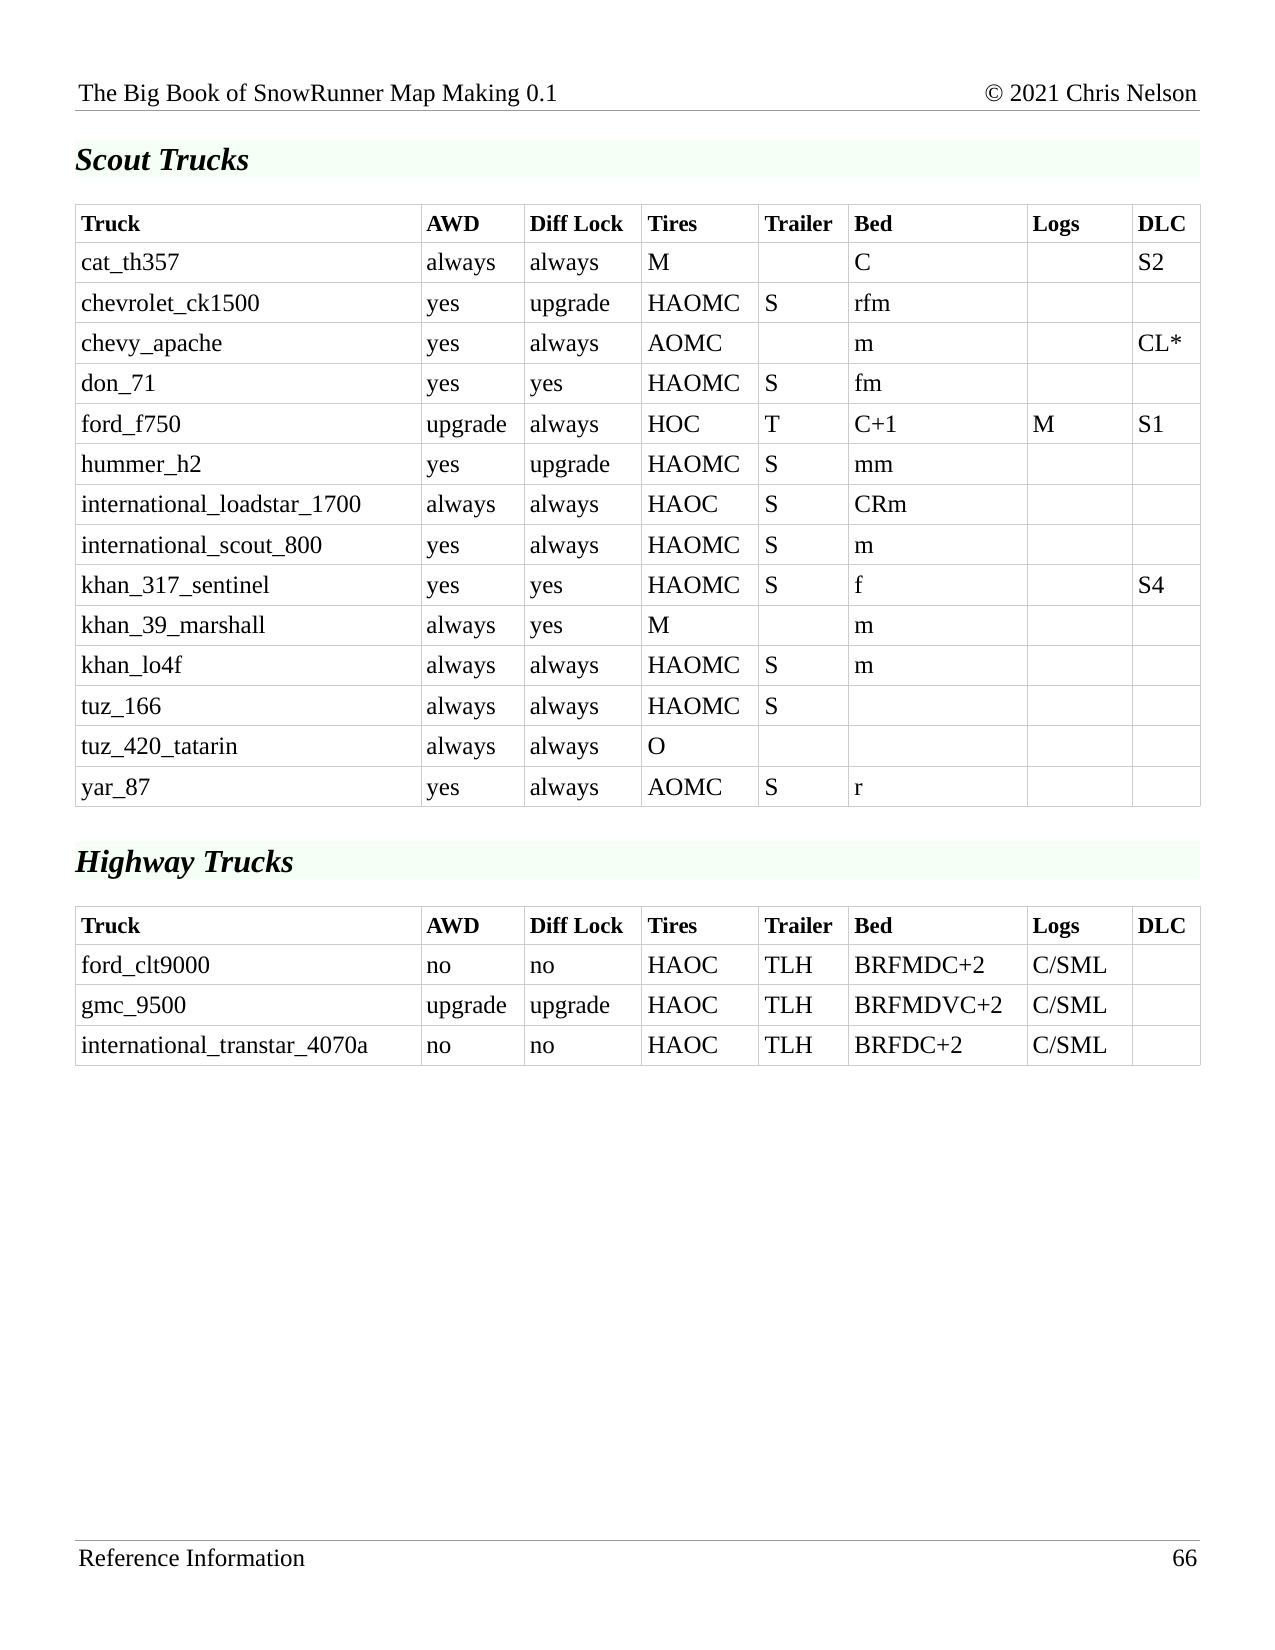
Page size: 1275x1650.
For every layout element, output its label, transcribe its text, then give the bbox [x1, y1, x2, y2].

table_cell S1 [1133, 404, 1200, 443]
table_header Truck [76, 205, 421, 242]
table_cell [759, 606, 848, 645]
table_cell BRFDC+2 [849, 1026, 1027, 1065]
table_cell m [849, 323, 1027, 363]
table_cell yes [525, 364, 641, 403]
table_cell HAOMC [642, 525, 758, 564]
table_cell [1133, 283, 1200, 322]
table_cell HAOMC [642, 364, 758, 403]
table_cell T [759, 404, 848, 443]
table_cell always [525, 404, 641, 443]
table_cell S [759, 444, 848, 483]
table_cell [849, 686, 1027, 725]
table_cell international_scout_800 [76, 525, 421, 564]
table_cell M [642, 243, 758, 282]
table_cell always [525, 686, 641, 725]
table_cell [1028, 565, 1132, 604]
table_cell always [525, 243, 641, 282]
table_cell yes [422, 525, 524, 564]
table_cell tuz_166 [76, 686, 421, 725]
table_cell AOMC [642, 767, 758, 806]
table_cell no [525, 945, 641, 984]
table_cell O [642, 726, 758, 766]
table_cell yes [422, 767, 524, 806]
table_header Diff Lock [525, 907, 641, 944]
table_header Tires [642, 907, 758, 944]
subtitle Highway Trucks [75, 842, 1200, 879]
table_cell no [422, 945, 524, 984]
table_cell [759, 726, 848, 766]
table_header Logs [1028, 205, 1132, 242]
table_cell yes [422, 444, 524, 483]
table_cell always [422, 606, 524, 645]
table_header Trailer [759, 205, 848, 242]
table_header Trailer [759, 907, 848, 944]
table_cell [1133, 985, 1200, 1024]
table_cell no [525, 1026, 641, 1065]
table_header Logs [1028, 907, 1132, 944]
table_cell TLH [759, 985, 848, 1024]
table_header AWD [422, 205, 524, 242]
table_cell khan_39_marshall [76, 606, 421, 645]
table_cell C/SML [1028, 985, 1132, 1024]
table_cell gmc_9500 [76, 985, 421, 1024]
table_cell khan_317_sentinel [76, 565, 421, 604]
table_cell [1133, 364, 1200, 403]
table_cell [1028, 485, 1132, 524]
table_cell yar_87 [76, 767, 421, 806]
table_cell always [525, 525, 641, 564]
table_cell [1133, 444, 1200, 483]
table_cell M [1028, 404, 1132, 443]
table_cell [1028, 364, 1132, 403]
table_cell don_71 [76, 364, 421, 403]
table_cell international_loadstar_1700 [76, 485, 421, 524]
table_cell HAOC [642, 1026, 758, 1065]
table_cell [1133, 525, 1200, 564]
table_cell [849, 726, 1027, 766]
table_cell HAOC [642, 985, 758, 1024]
table_cell fm [849, 364, 1027, 403]
table_cell BRFMDVC+2 [849, 985, 1027, 1024]
table_cell S [759, 767, 848, 806]
table_cell [1133, 726, 1200, 766]
table_cell [1133, 945, 1200, 984]
table_cell m [849, 646, 1027, 685]
table_cell BRFMDC+2 [849, 945, 1027, 984]
table_cell [1133, 1026, 1200, 1065]
table_header Truck [76, 907, 421, 944]
table_header Diff Lock [525, 205, 641, 242]
table_cell HAOMC [642, 283, 758, 322]
table_cell upgrade [525, 283, 641, 322]
table_cell chevrolet_ck1500 [76, 283, 421, 322]
table_cell HAOMC [642, 686, 758, 725]
table_cell C [849, 243, 1027, 282]
table_cell always [525, 726, 641, 766]
table_cell S2 [1133, 243, 1200, 282]
table_cell always [422, 726, 524, 766]
table_cell always [422, 485, 524, 524]
table_cell S [759, 525, 848, 564]
table_cell [1028, 726, 1132, 766]
table_cell TLH [759, 1026, 848, 1065]
table_cell cat_th357 [76, 243, 421, 282]
table_cell C/SML [1028, 945, 1132, 984]
table_cell always [422, 686, 524, 725]
table_cell C+1 [849, 404, 1027, 443]
table_cell [1028, 323, 1132, 363]
table_header Bed [849, 205, 1027, 242]
table_cell [1028, 283, 1132, 322]
table_cell CRm [849, 485, 1027, 524]
table_cell always [422, 243, 524, 282]
table_cell always [525, 323, 641, 363]
table_cell mm [849, 444, 1027, 483]
table_cell [1028, 243, 1132, 282]
table_cell m [849, 606, 1027, 645]
table_cell ford_f750 [76, 404, 421, 443]
table_cell always [525, 485, 641, 524]
table_cell HOC [642, 404, 758, 443]
table_cell upgrade [525, 444, 641, 483]
table_cell always [525, 767, 641, 806]
table_cell no [422, 1026, 524, 1065]
table_cell upgrade [422, 404, 524, 443]
table_cell khan_lo4f [76, 646, 421, 685]
table_cell chevy_apache [76, 323, 421, 363]
table_cell m [849, 525, 1027, 564]
table_cell yes [422, 364, 524, 403]
table_cell [1028, 646, 1132, 685]
table_cell [1028, 444, 1132, 483]
table_cell C/SML [1028, 1026, 1132, 1065]
table_header Bed [849, 907, 1027, 944]
table_cell f [849, 565, 1027, 604]
table_cell CL* [1133, 323, 1200, 363]
table_cell ford_clt9000 [76, 945, 421, 984]
table_cell always [422, 646, 524, 685]
table_cell yes [422, 323, 524, 363]
table_cell S [759, 485, 848, 524]
table_cell rfm [849, 283, 1027, 322]
table_cell HAOMC [642, 444, 758, 483]
table_cell tuz_420_tatarin [76, 726, 421, 766]
table_cell [1133, 606, 1200, 645]
table_cell upgrade [525, 985, 641, 1024]
table_cell [1133, 646, 1200, 685]
table_cell upgrade [422, 985, 524, 1024]
table_cell [1028, 525, 1132, 564]
table_cell HAOMC [642, 646, 758, 685]
table_cell S [759, 686, 848, 725]
table_cell always [525, 646, 641, 685]
table_cell yes [422, 283, 524, 322]
table_cell [759, 243, 848, 282]
table_cell TLH [759, 945, 848, 984]
table_header Tires [642, 205, 758, 242]
table_cell r [849, 767, 1027, 806]
table_cell [1133, 686, 1200, 725]
table_cell yes [422, 565, 524, 604]
table_cell hummer_h2 [76, 444, 421, 483]
table_cell international_transtar_4070a [76, 1026, 421, 1065]
table_cell [1133, 767, 1200, 806]
table_cell [1028, 686, 1132, 725]
table_cell HAOMC [642, 565, 758, 604]
table_cell S4 [1133, 565, 1200, 604]
table_cell AOMC [642, 323, 758, 363]
subtitle Scout Trucks [75, 140, 1200, 177]
table_header AWD [422, 907, 524, 944]
table_cell yes [525, 565, 641, 604]
table_cell yes [525, 606, 641, 645]
table_cell [1133, 485, 1200, 524]
table_header DLC [1133, 205, 1200, 242]
table_cell S [759, 364, 848, 403]
table_cell S [759, 646, 848, 685]
table_cell [1028, 767, 1132, 806]
table_cell [1028, 606, 1132, 645]
table_cell M [642, 606, 758, 645]
table_cell HAOC [642, 485, 758, 524]
table_cell S [759, 565, 848, 604]
table_header DLC [1133, 907, 1200, 944]
table_cell S [759, 283, 848, 322]
table_cell HAOC [642, 945, 758, 984]
table_cell [759, 323, 848, 363]
